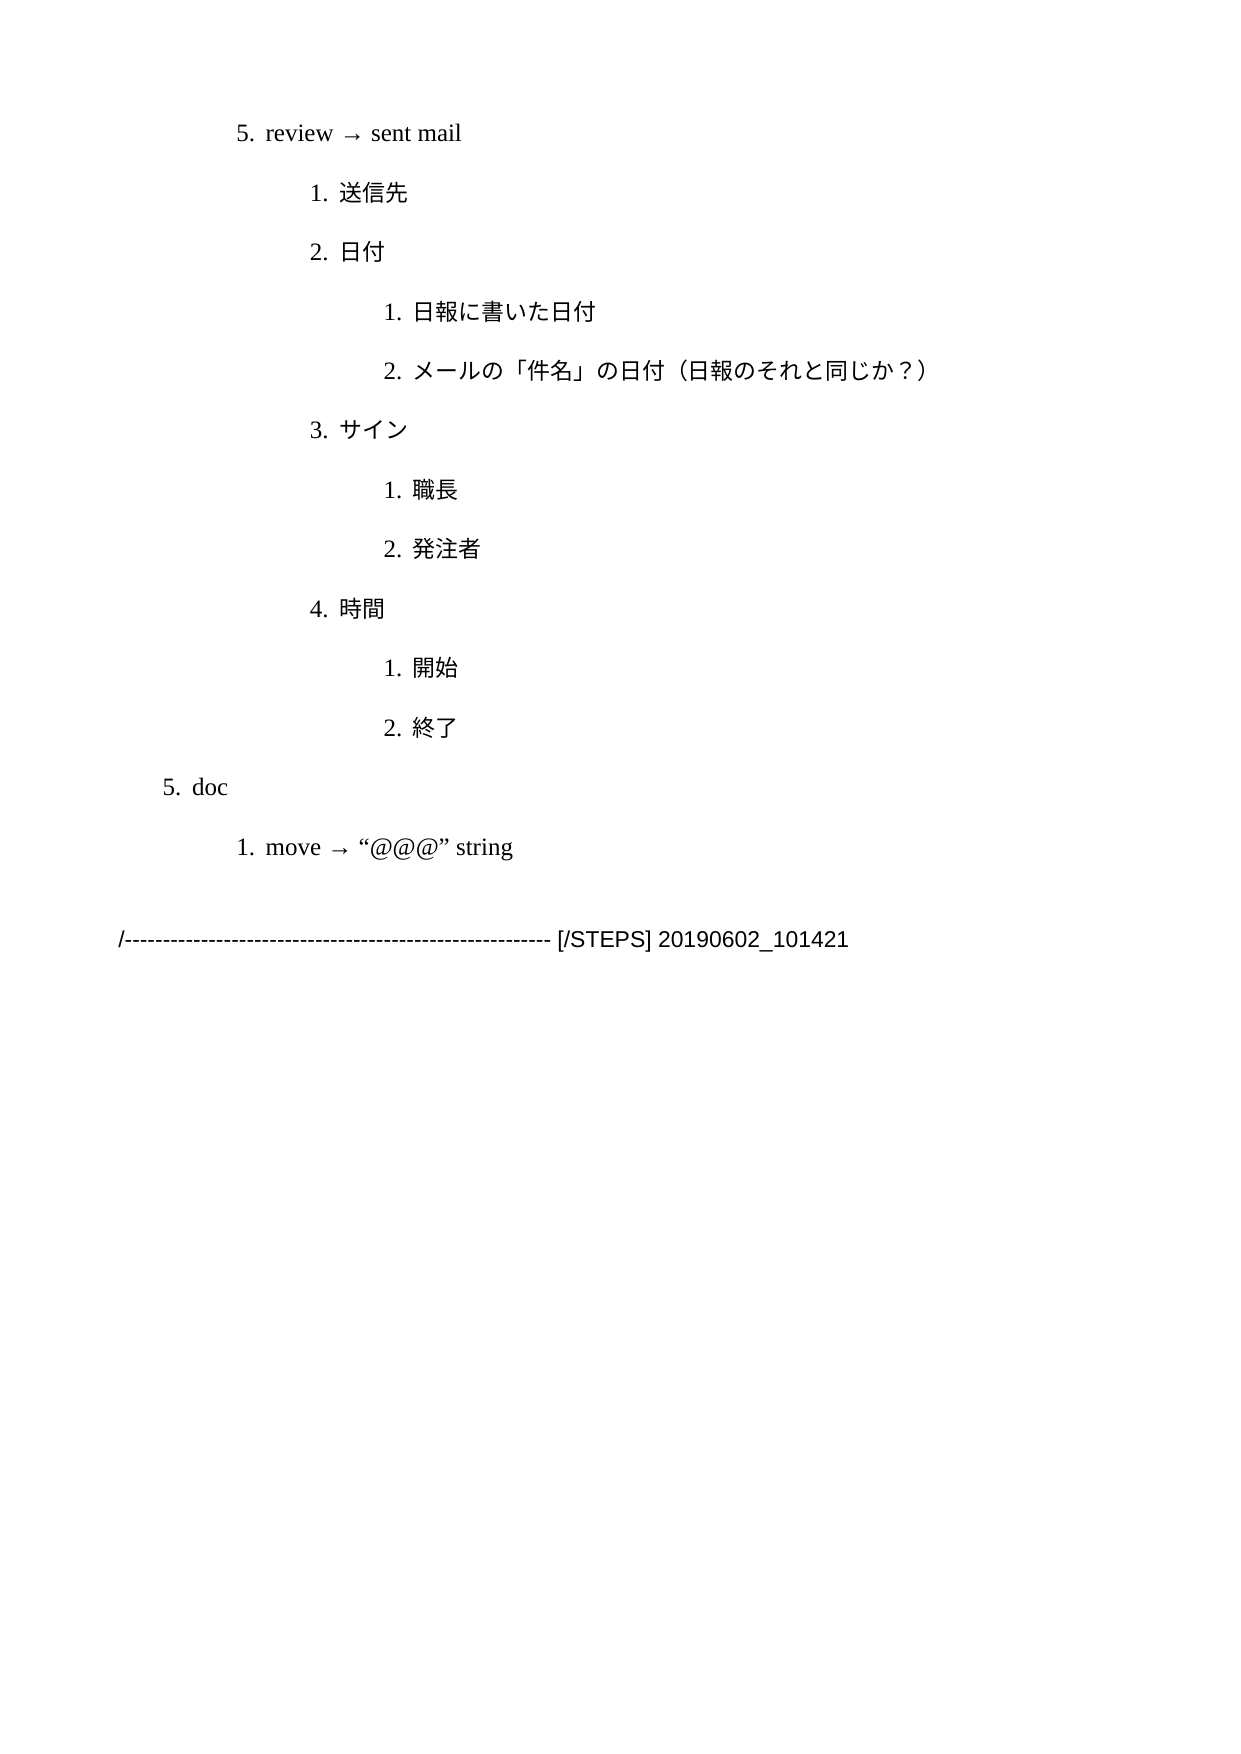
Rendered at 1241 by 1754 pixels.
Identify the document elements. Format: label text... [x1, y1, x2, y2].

list review → sent mail [236, 118, 1122, 147]
list 発注者 [383, 534, 1122, 563]
text /-------------------------------------------------------- [/STEPS] 20190602_101421 [118, 926, 1122, 952]
list 日報に書いた日付 [383, 297, 1122, 325]
list move → “@@@” string [236, 832, 1122, 861]
list 開始 [383, 653, 1122, 682]
list 時間 [309, 594, 1122, 623]
list 送信先 [309, 178, 1122, 206]
list サイン [309, 416, 1122, 444]
list 職長 [383, 475, 1122, 504]
list doc [162, 772, 1122, 801]
list 終了 [383, 713, 1122, 742]
list 日付 [309, 237, 1122, 266]
list メールの「件名」の日付（日報のそれと同じか？） [383, 356, 1122, 385]
